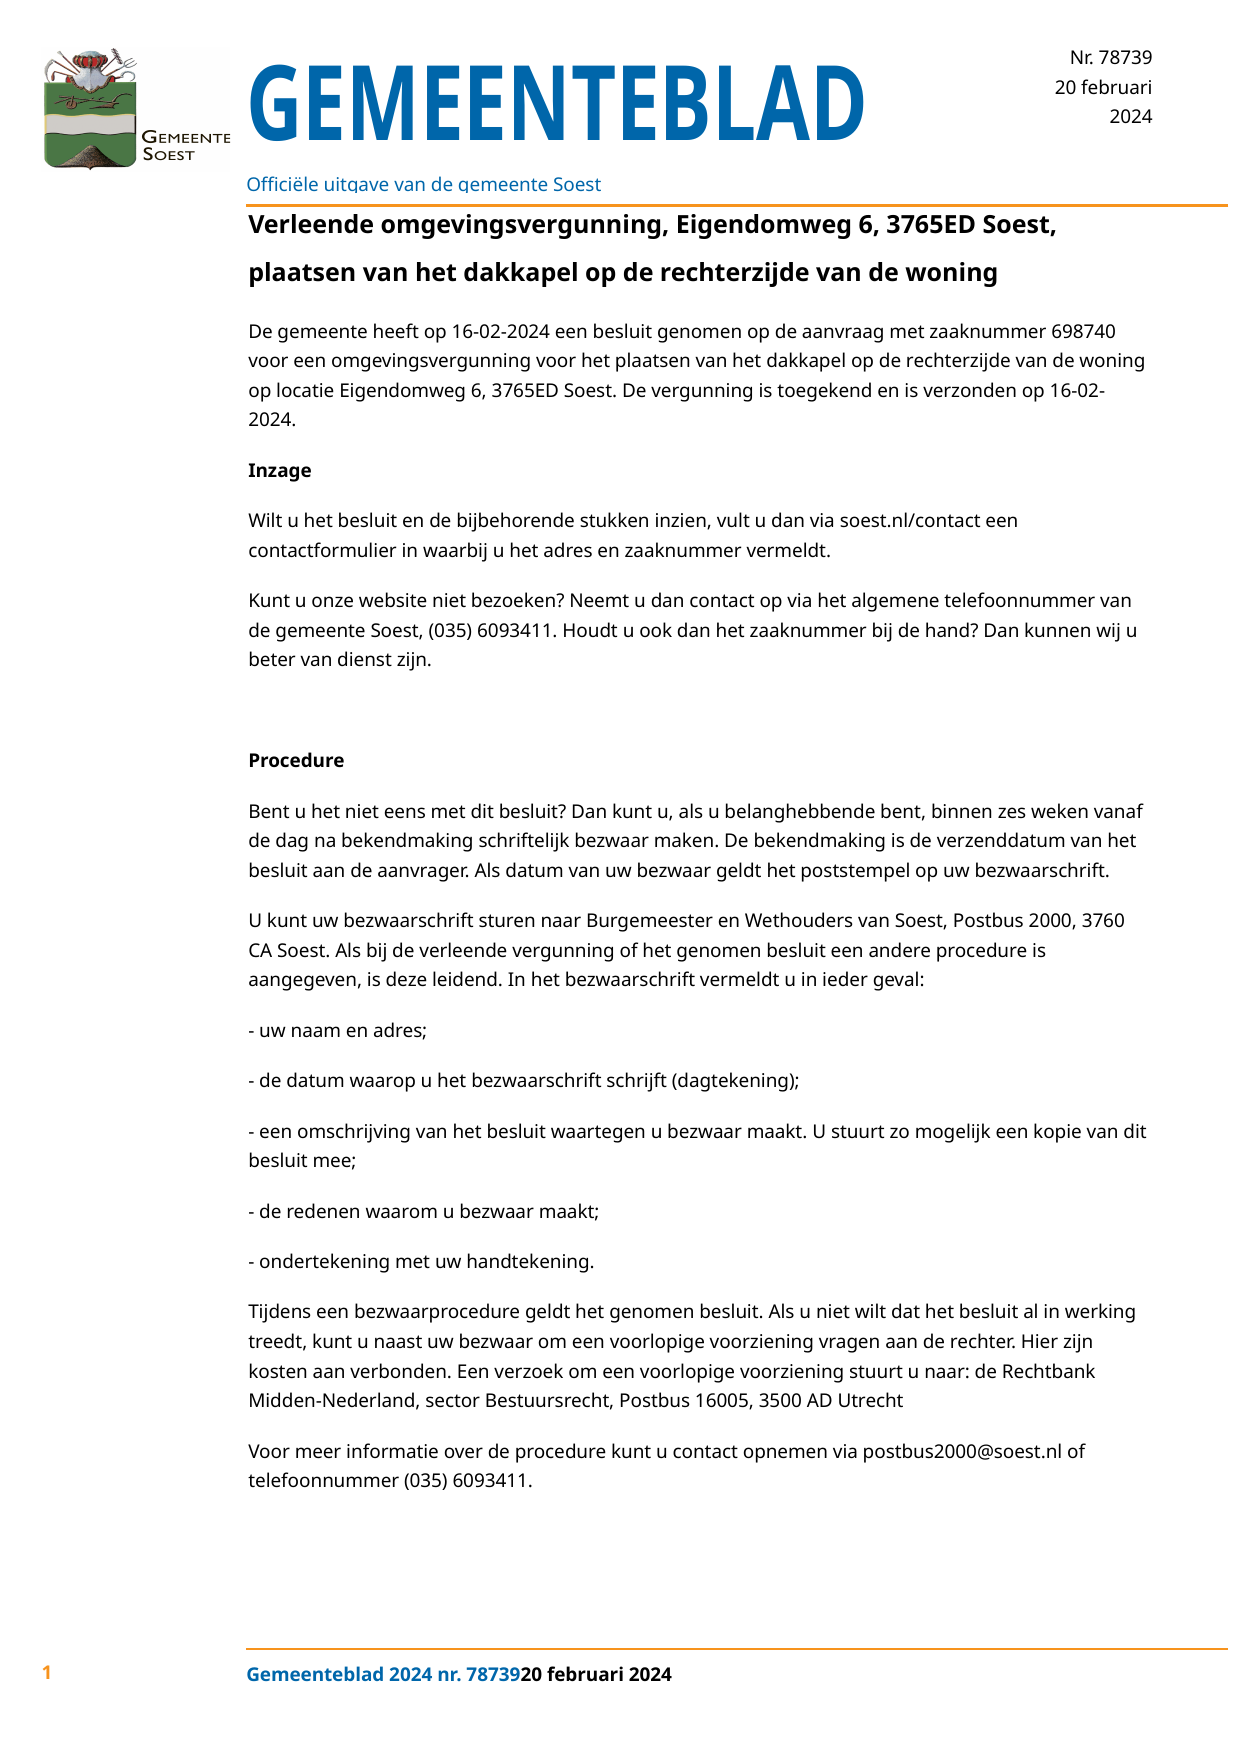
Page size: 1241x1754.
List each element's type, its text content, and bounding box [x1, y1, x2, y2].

text De gemeente heeft op 16-02-2024 een besluit genomen op de aanvraag met zaaknummer 698740 voor een omgevingsvergunning voor het plaatsen van het dakkapel op de rechterzijde van de woning op locatie Eigendomweg 6, 3765ED Soest. De vergunning is toegekend en is verzonden op 16-02-2024. [248, 318, 1152, 432]
text Inzage [248, 457, 1152, 483]
text Voor meer informatie over de procedure kunt u contact opnemen via postbus2000@soest.nl of telefoonnummer (035) 6093411. [248, 1438, 1152, 1493]
text Wilt u het besluit en de bijbehorende stukken inzien, vult u dan via soest.nl/contact een contactformulier in waarbij u het adres en zaaknummer vermeldt. [248, 507, 1152, 563]
text - de redenen waarom u bezwaar maakt; [248, 1198, 1152, 1224]
text - de datum waarop u het bezwaarschrift schrijft (dagtekening); [248, 1067, 1152, 1093]
text - uw naam en adres; [248, 1017, 1152, 1043]
text - een omschrijving van het besluit waartegen u bezwaar maakt. U stuurt zo mogelijk een kopie van dit besluit mee; [248, 1118, 1152, 1173]
text U kunt uw bezwaarschrift sturen naar Burgemeester en Wethouders van Soest, Postbus 2000, 3760 CA Soest. Als bij de verleende vergunning of het genomen besluit een andere procedure is aangegeven, is deze leidend. In het bezwaarschrift vermeldt u in ieder geval: [248, 907, 1152, 992]
picture [41, 47, 231, 172]
text Procedure [248, 747, 1152, 773]
text Verleende omgevingsvergunning, Eigendomweg 6, 3765ED Soest, plaatsen van het dakkapel op de rechterzijde van de woning [248, 207, 1152, 288]
text - ondertekening met uw handtekening. [248, 1248, 1152, 1274]
text Kunt u onze website niet bezoeken? Neemt u dan contact op via het algemene telefoonnummer van de gemeente Soest, (035) 6093411. Houdt u ook dan het zaaknummer bij de hand? Dan kunnen wij u beter van dienst zijn. [248, 587, 1152, 672]
text Bent u het niet eens met dit besluit? Dan kunt u, als u belanghebbende bent, binnen zes weken vanaf de dag na bekendmaking schriftelijk bezwaar maken. De bekendmaking is de verzenddatum van het besluit aan de aanvrager. Als datum van uw bezwaar geldt het poststempel op uw bezwaarschrift. [248, 798, 1152, 883]
text Tijdens een bezwaarprocedure geldt het genomen besluit. Als u niet wilt dat het besluit al in werking treedt, kunt u naast uw bezwaar om een voorlopige voorziening vragen aan de rechter. Hier zijn kosten aan verbonden. Een verzoek om een voorlopige voorziening stuurt u naar: de Rechtbank Midden-Nederland, sector Bestuursrecht, Postbus 16005, 3500 AD Utrecht [248, 1299, 1152, 1413]
